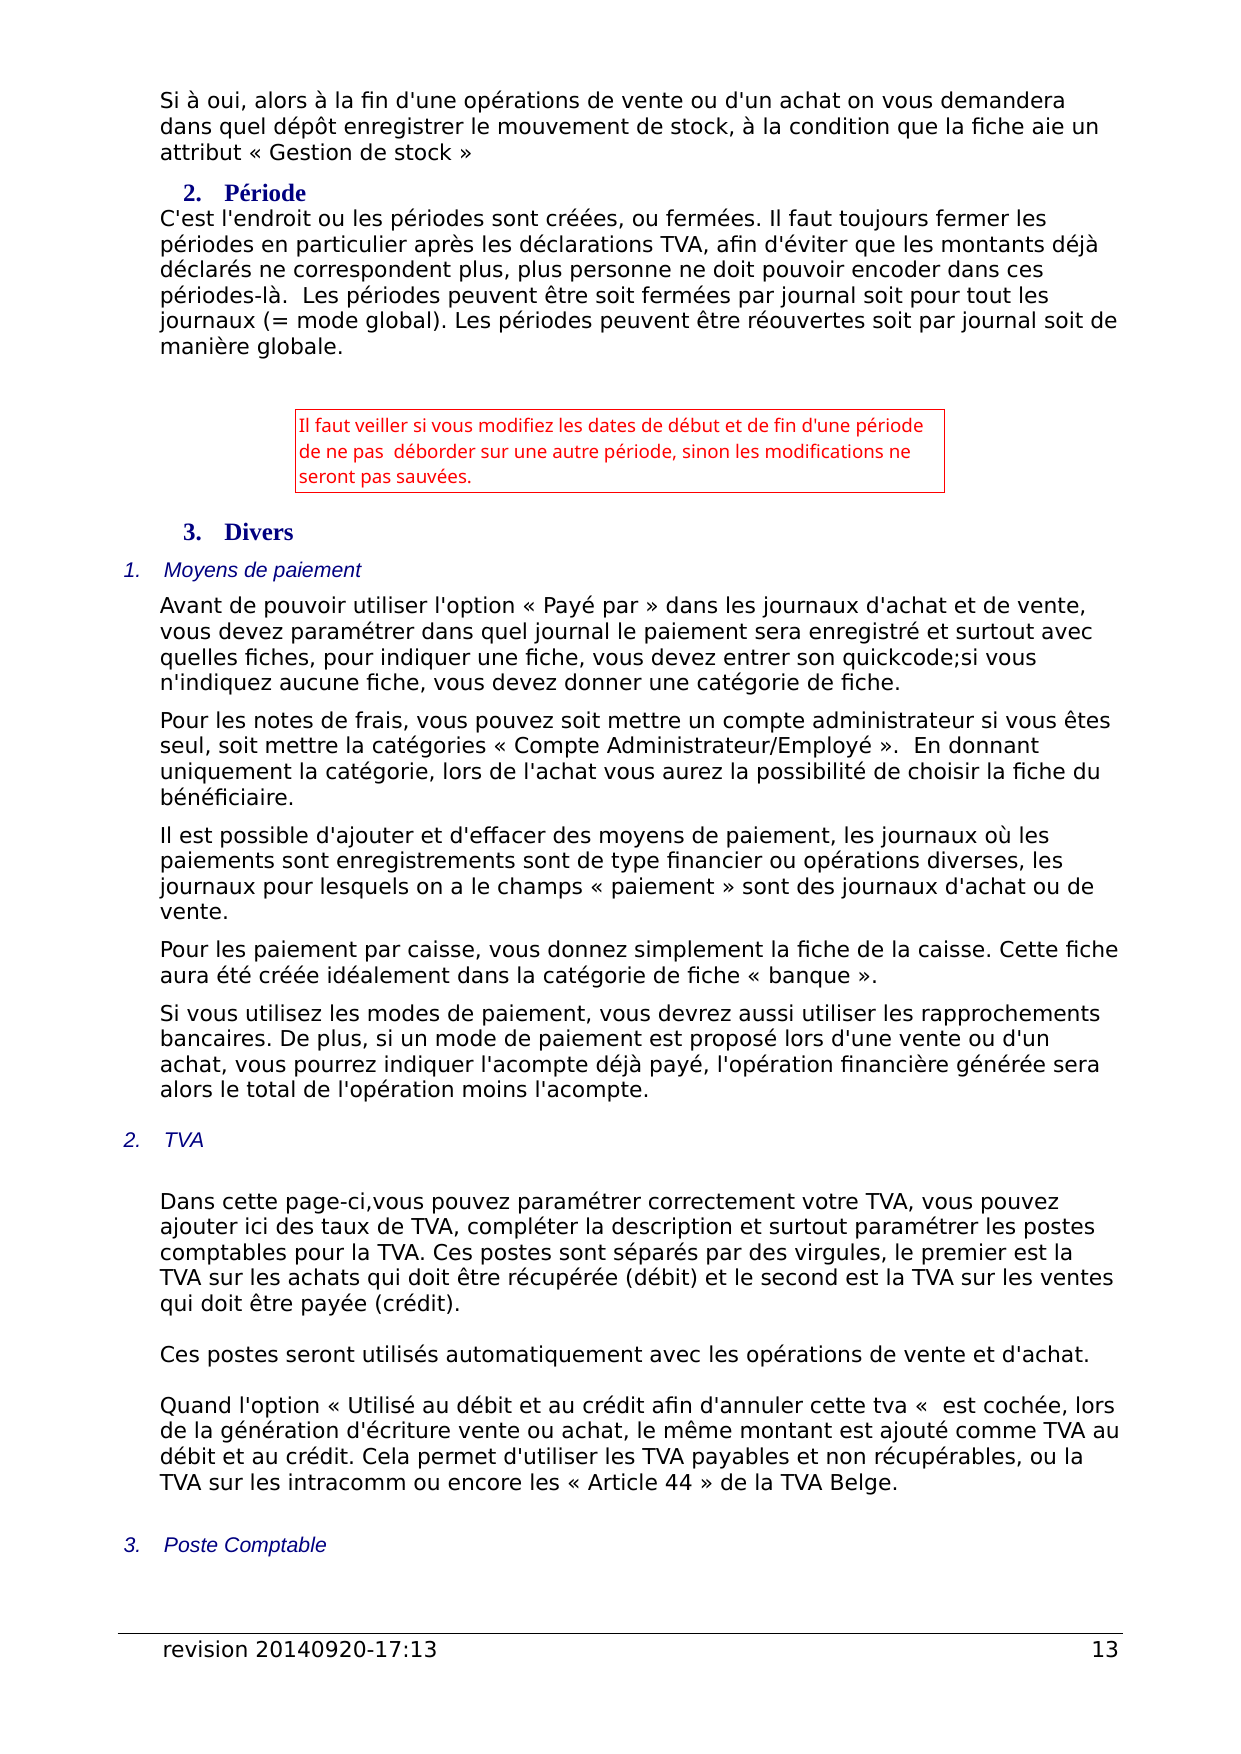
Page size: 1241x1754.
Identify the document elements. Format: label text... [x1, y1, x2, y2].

text Il est possible d'ajouter et d'effacer des moyens de paiement, les journaux où les paiements sont enregistrements sont de type financier ou opérations diverses, les journaux pour lesquels on a le champs « paiement » sont des journaux d'achat ou de vente. [159, 823, 1123, 925]
text Si vous utilisez les modes de paiement, vous devrez aussi utiliser les rapprochements bancaires. De plus, si un mode de paiement est proposé lors d'une vente ou d'un achat, vous pourrez indiquer l'acompte déjà payé, l'opération financière générée sera alors le total de l'opération moins l'acompte. [159, 1001, 1123, 1103]
text Pour les notes de frais, vous pouvez soit mettre un compte administrateur si vous êtes seul, soit mettre la catégories « Compte Administrateur/Employé ». En donnant uniquement la catégorie, lors de l'achat vous aurez la possibilité de choisir la fiche du bénéficiaire. [159, 708, 1123, 810]
text Dans cette page-ci,vous pouvez paramétrer correctement votre TVA, vous pouvez ajouter ici des taux de TVA, compléter la description et surtout paramétrer les postes comptables pour la TVA. Ces postes sont séparés par des virgules, le premier est la TVA sur les achats qui doit être récupérée (débit) et le second est la TVA sur les ventes qui doit être payée (crédit). [159, 1189, 1123, 1317]
subtitle Période [177, 178, 1123, 206]
text Pour les paiement par caisse, vous donnez simplement la fiche de la caisse. Cette fiche aura été créée idéalement dans la catégorie de fiche « banque ». [159, 937, 1123, 988]
subtitle Moyens de paiement [117, 557, 1123, 582]
text Quand l'option « Utilisé au débit et au crédit afin d'annuler cette tva « est cochée, lors de la génération d'écriture vente ou achat, le même montant est ajouté comme TVA au débit et au crédit. Cela permet d'utiliser les TVA payables et non récupérables, ou la TVA sur les intracomm ou encore les « Article 44 » de la TVA Belge. [159, 1393, 1123, 1495]
subtitle TVA [117, 1127, 1123, 1152]
subtitle Poste Comptable [117, 1532, 1123, 1557]
subtitle Divers [177, 517, 1123, 546]
text Si à oui, alors à la fin d'une opérations de vente ou d'un achat on vous demandera dans quel dépôt enregistrer le mouvement de stock, à la condition que la fiche aie un attribut « Gestion de stock » [159, 88, 1123, 165]
text Avant de pouvoir utiliser l'option « Payé par » dans les journaux d'achat et de vente, vous devez paramétrer dans quel journal le paiement sera enregistré et surtout avec quelles fiches, pour indiquer une fiche, vous devez entrer son quickcode;si vous n'indiquez aucune fiche, vous devez donner une catégorie de fiche. [159, 593, 1123, 696]
text C'est l'endroit ou les périodes sont créées, ou fermées. Il faut toujours fermer les périodes en particulier après les déclarations TVA, afin d'éviter que les montants déjà déclarés ne correspondent plus, plus personne ne doit pouvoir encoder dans ces périodes-là. Les périodes peuvent être soit fermées par journal soit pour tout les journaux (= mode global). Les périodes peuvent être réouvertes soit par journal soit de manière globale. [159, 206, 1123, 359]
text Il faut veiller si vous modifiez les dates de début et de fin d'une période de ne pas déborder sur une autre période, sinon les modifications ne seront pas sauvées. [296, 410, 944, 492]
text Ces postes seront utilisés automatiquement avec les opérations de vente et d'achat. [159, 1342, 1123, 1368]
